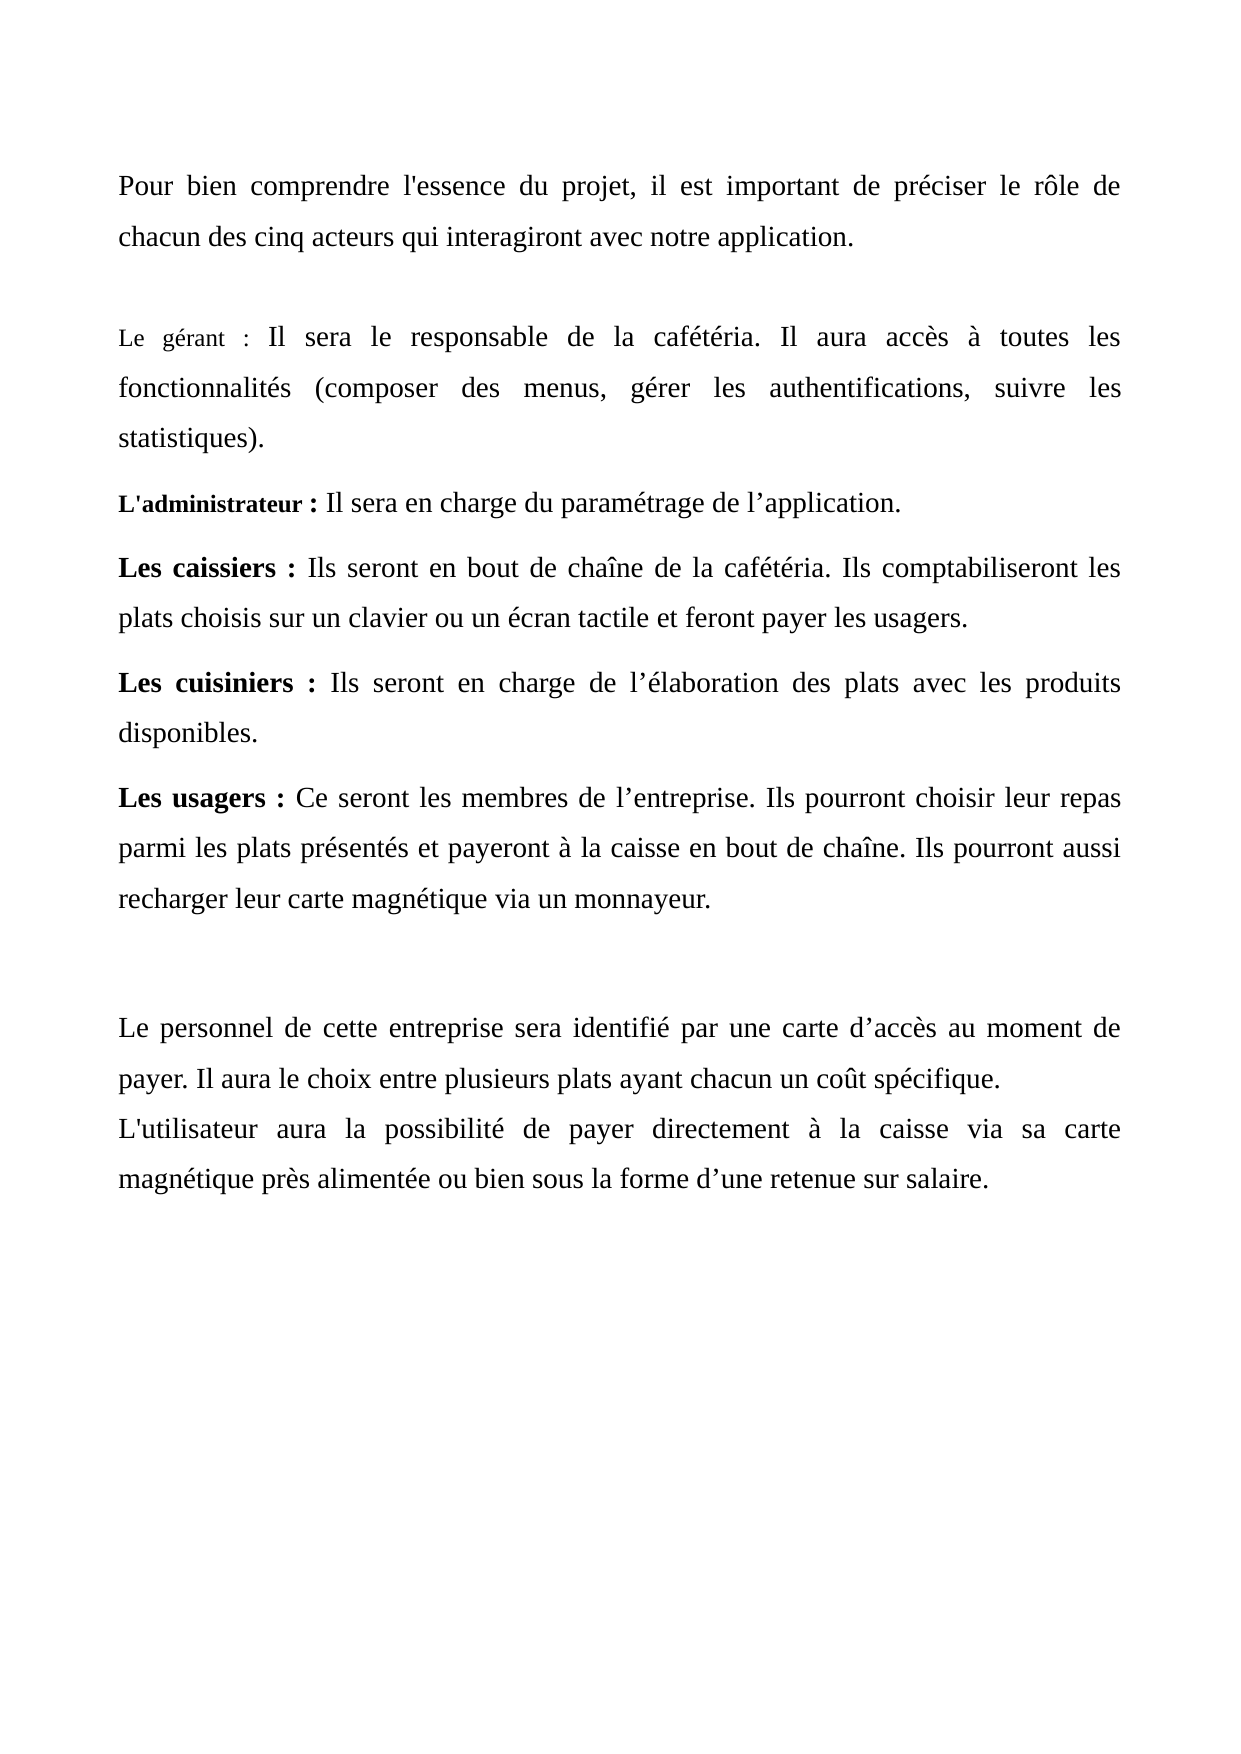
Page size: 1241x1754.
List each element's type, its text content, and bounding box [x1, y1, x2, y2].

text L'utilisateur aura la possibilité de payer directement à la caisse via sa carte magnétique près alimentée ou bien sous la forme d’une retenue sur salaire. [118, 1111, 1122, 1195]
text Les usagers : Ce seront les membres de l’entreprise. Ils pourront choisir leur repas parmi les plats présentés et payeront à la caisse en bout de chaîne. Ils pourront aussi recharger leur carte magnétique via un monnayeur. [118, 780, 1122, 914]
text Le gérant : Il sera le responsable de la cafétéria. Il aura accès à toutes les fonctionnalités (composer des menus, gérer les authentifications, suivre les statistiques). [118, 319, 1122, 453]
text L'administrateur : Il sera en charge du paramétrage de l’application. [118, 485, 1122, 518]
text Pour bien comprendre l'essence du projet, il est important de préciser le rôle de chacun des cinq acteurs qui interagiront avec notre application. [118, 168, 1122, 252]
text Le personnel de cette entreprise sera identifié par une carte d’accès au moment de payer. Il aura le choix entre plusieurs plats ayant chacun un coût spécifique. [118, 1011, 1122, 1094]
text Les cuisiniers : Ils seront en charge de l’élaboration des plats avec les produits disponibles. [118, 665, 1122, 749]
text Les caissiers : Ils seront en bout de chaîne de la cafétéria. Ils comptabiliseront les plats choisis sur un clavier ou un écran tactile et feront payer les usagers. [118, 550, 1122, 634]
